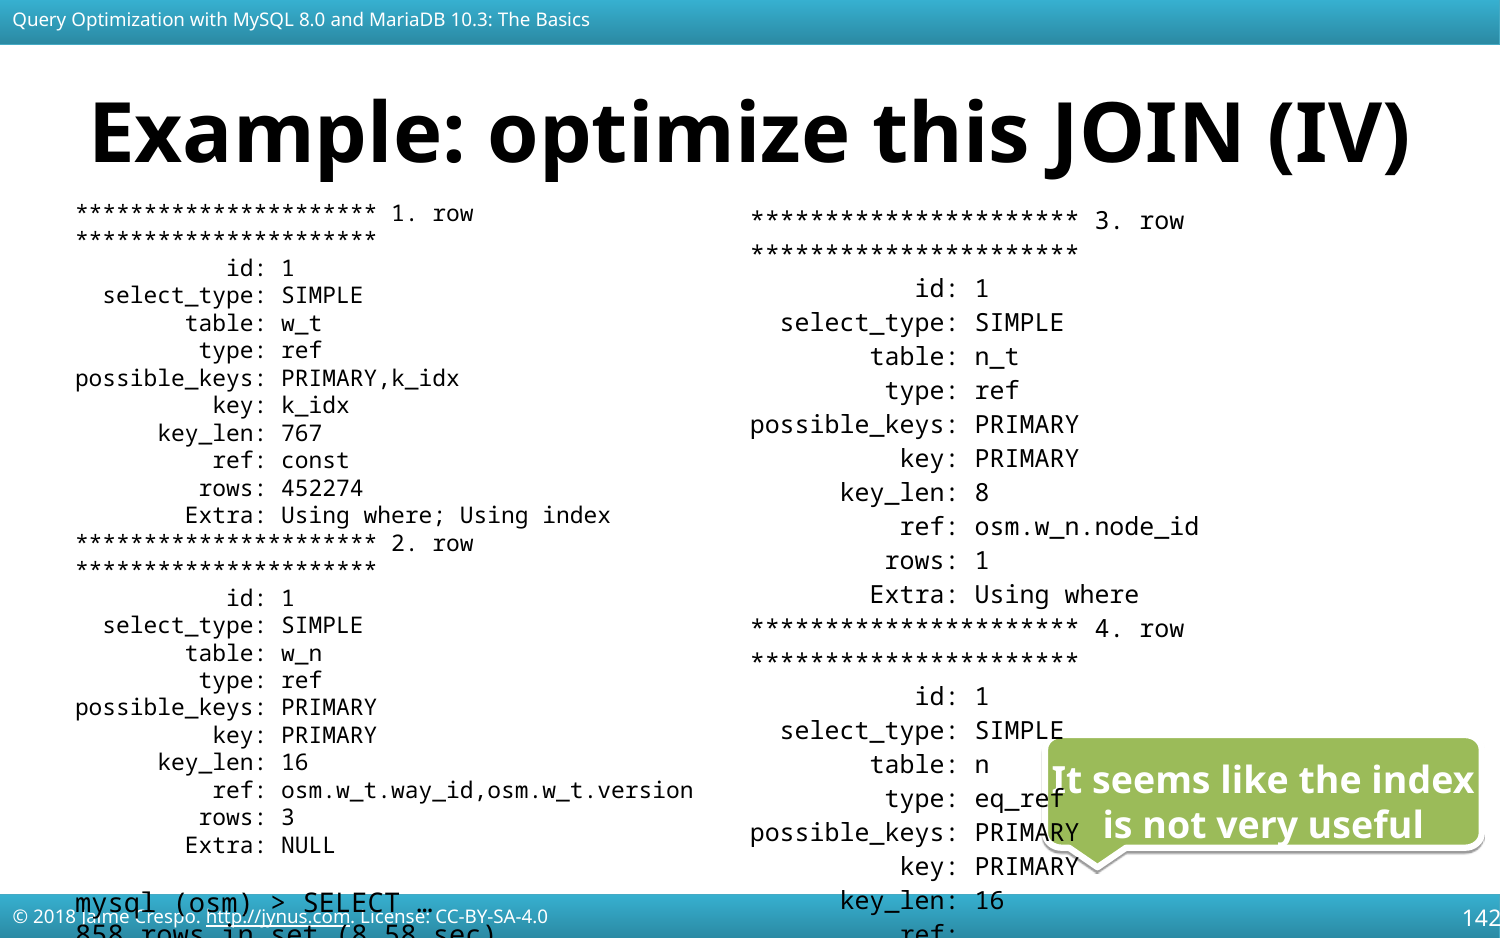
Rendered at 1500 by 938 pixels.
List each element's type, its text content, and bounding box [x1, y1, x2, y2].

slide_number [1441, 896, 1490, 935]
text_box ********************** 3. row ********************** id: 1 select_type: SIMPLE table: n_t type: ref possible_keys: PRIMARY key: PRIMARY key_len: 8 ref: osm.w_n.node_id rows: 1 Extra: Using where ********************** 4. row ********************** id: 1 select_type: SIMPLE table: n type: eq_ref possible_keys: PRIMARY key: PRIMARY key_len: 16 ref: osm.w_n.node_id,osm.n_t.version rows: 1 Extra: NULL 4 rows in set (0.00 sec) [735, 195, 1441, 938]
list ********************** 1. row ********************** id: 1 select_type: SIMPLE table: w_t type: ref possible_keys: PRIMARY,k_idx key: k_idx key_len: 767 ref: const rows: 452274 Extra: Using where; Using index ********************** 2. row ********************** id: 1 select_type: SIMPLE table: w_n type: ref possible_keys: PRIMARY key: PRIMARY key_len: 16 ref: osm.w_t.way_id,osm.w_t.version rows: 3 Extra: NULL mysql (osm) > SELECT … 858 rows in set (8.58 sec) [75, 198, 735, 856]
title Example: optimize this JOIN (IV) [75, 51, 1425, 198]
text_box It seems like the index is not very useful [1441, 735, 1482, 848]
